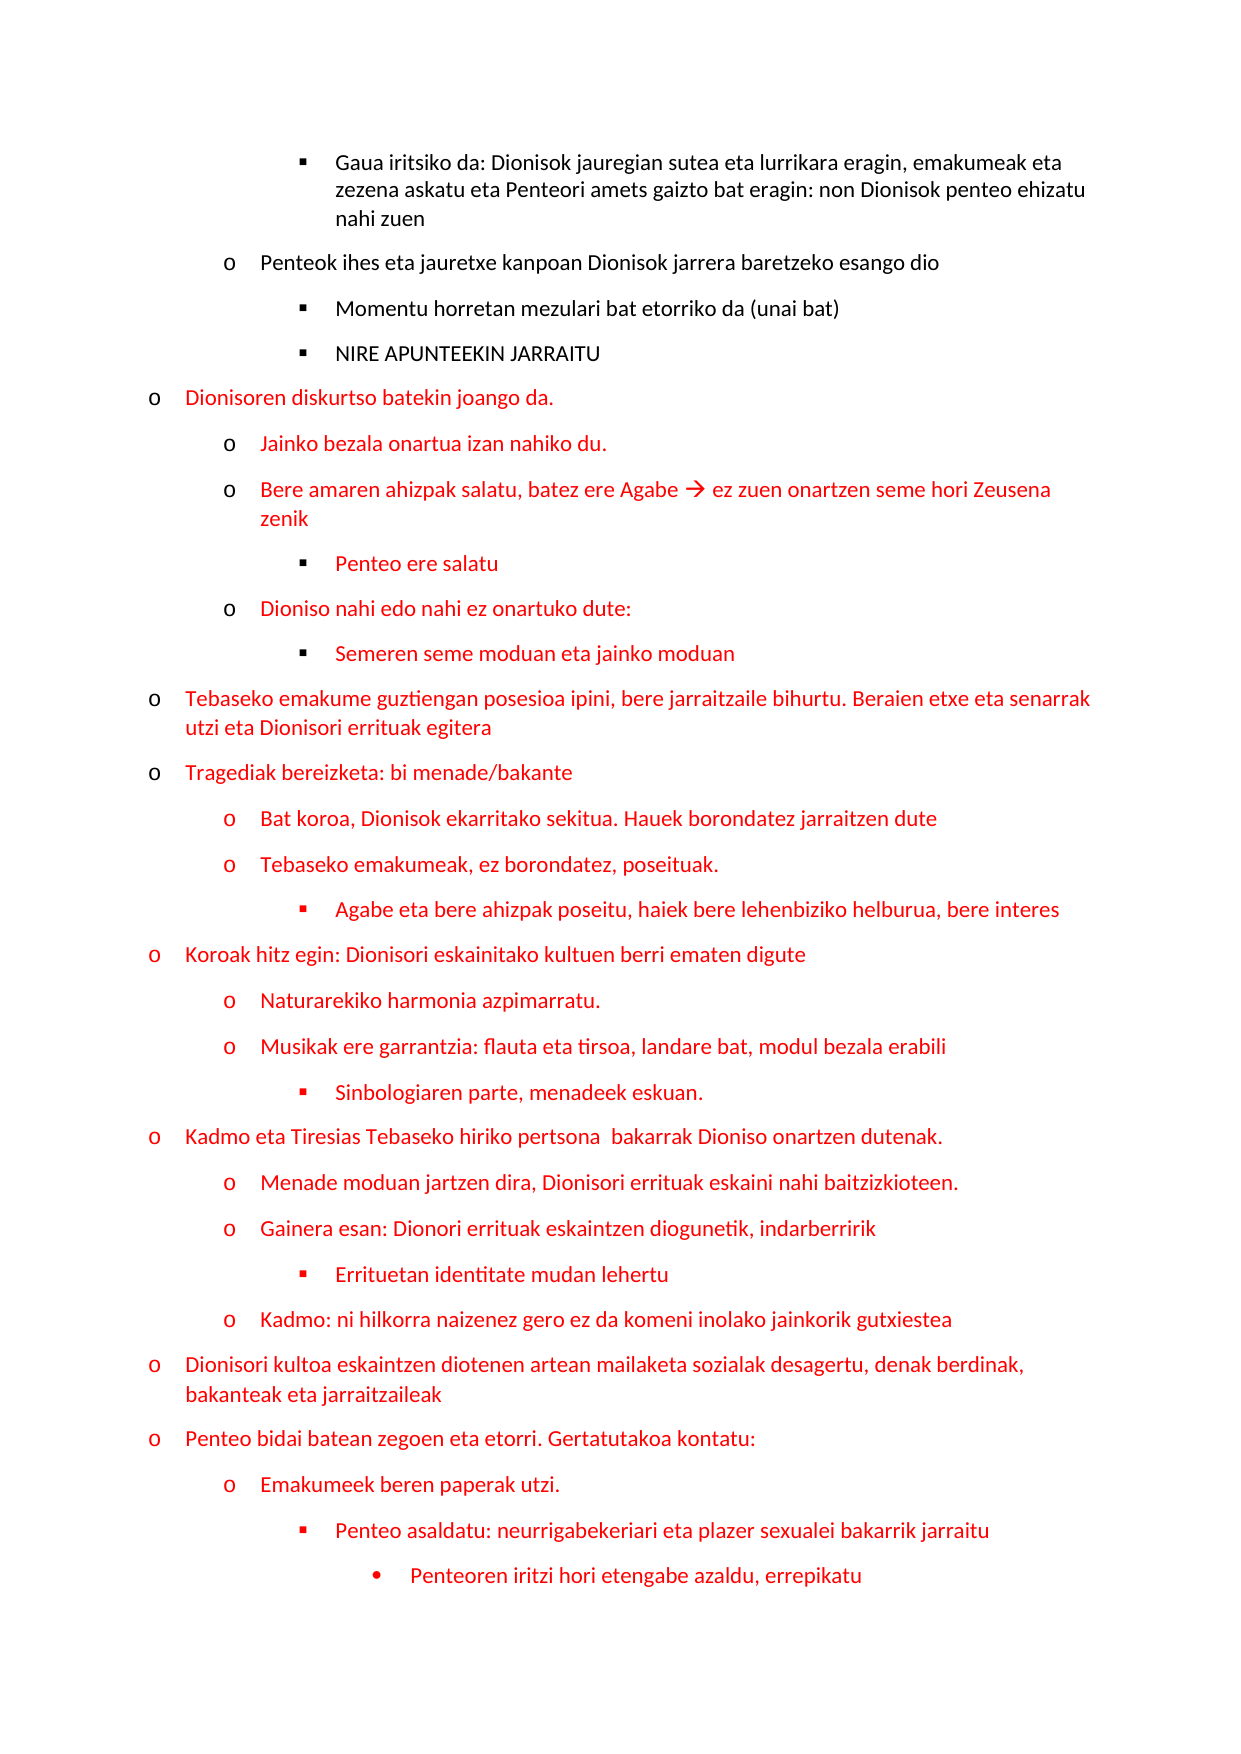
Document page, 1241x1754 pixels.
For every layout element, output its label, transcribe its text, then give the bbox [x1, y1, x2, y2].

list Dionisoren diskurtso batekin joango da. [148, 383, 1093, 413]
list Menade moduan jartzen dira, Dionisori errituak eskaini nahi baitzizkioteen. [223, 1168, 1093, 1197]
list Dioniso nahi edo nahi ez onartuko dute: [223, 594, 1093, 623]
list Penteo asaldatu: neurrigabekeriari eta plazer sexualei bakarrik jarraitu [298, 1516, 1093, 1544]
list Emakumeek beren paperak utzi. [223, 1470, 1093, 1499]
list Tebaseko emakume guztiengan posesioa ipini, bere jarraitzaile bihurtu. Beraien etxe eta senarrak utzi eta Dionisori errituak egitera [148, 684, 1093, 741]
list Penteo bidai batean zegoen eta etorri. Gertatutakoa kontatu: [148, 1424, 1093, 1453]
list Penteo ere salatu [298, 549, 1093, 577]
list Penteoren iritzi hori etengabe azaldu, errepikatu [373, 1561, 1093, 1589]
list Tragediak bereizketa: bi menade/bakante [148, 758, 1093, 787]
list Naturarekiko harmonia azpimarratu. [223, 986, 1093, 1015]
list Tebaseko emakumeak, ez borondatez, poseituak. [223, 850, 1093, 879]
list Penteok ihes eta jauretxe kanpoan Dionisok jarrera baretzeko esango dio [223, 248, 1093, 277]
list Kadmo: ni hilkorra naizenez gero ez da komeni inolako jainkorik gutxiestea [223, 1305, 1093, 1334]
list NIRE APUNTEEKIN JARRAITU [298, 339, 1093, 367]
list Musikak ere garrantzia: flauta eta tirsoa, landare bat, modul bezala erabili [223, 1032, 1093, 1061]
list Gainera esan: Dionori errituak eskaintzen diogunetik, indarberririk [223, 1214, 1093, 1243]
list Sinbologiaren parte, menadeek eskuan. [298, 1078, 1093, 1106]
list Gaua iritsiko da: Dionisok jauregian sutea eta lurrikara eragin, emakumeak eta zezena askatu eta Penteori amets gaizto bat eragin: non Dionisok penteo ehizatu nahi zuen [298, 148, 1093, 232]
list Errituetan identitate mudan lehertu [298, 1260, 1093, 1288]
list Dionisori kultoa eskaintzen diotenen artean mailaketa sozialak desagertu, denak berdinak, bakanteak eta jarraitzaileak [148, 1351, 1093, 1408]
list Momentu horretan mezulari bat etorriko da (unai bat) [298, 294, 1093, 322]
list Jainko bezala onartua izan nahiko du. [223, 429, 1093, 458]
list Bat koroa, Dionisok ekarritako sekitua. Hauek borondatez jarraitzen dute [223, 804, 1093, 833]
list Agabe eta bere ahizpak poseitu, haiek bere lehenbiziko helburua, bere interes [298, 896, 1093, 924]
list Koroak hitz egin: Dionisori eskainitako kultuen berri ematen digute [148, 940, 1093, 969]
list Kadmo eta Tiresias Tebaseko hiriko pertsona bakarrak Dioniso onartzen dutenak. [148, 1122, 1093, 1152]
list Bere amaren ahizpak salatu, batez ere Agabe  ez zuen onartzen seme hori Zeusena zenik [223, 475, 1093, 532]
list Semeren seme moduan eta jainko moduan [298, 639, 1093, 668]
